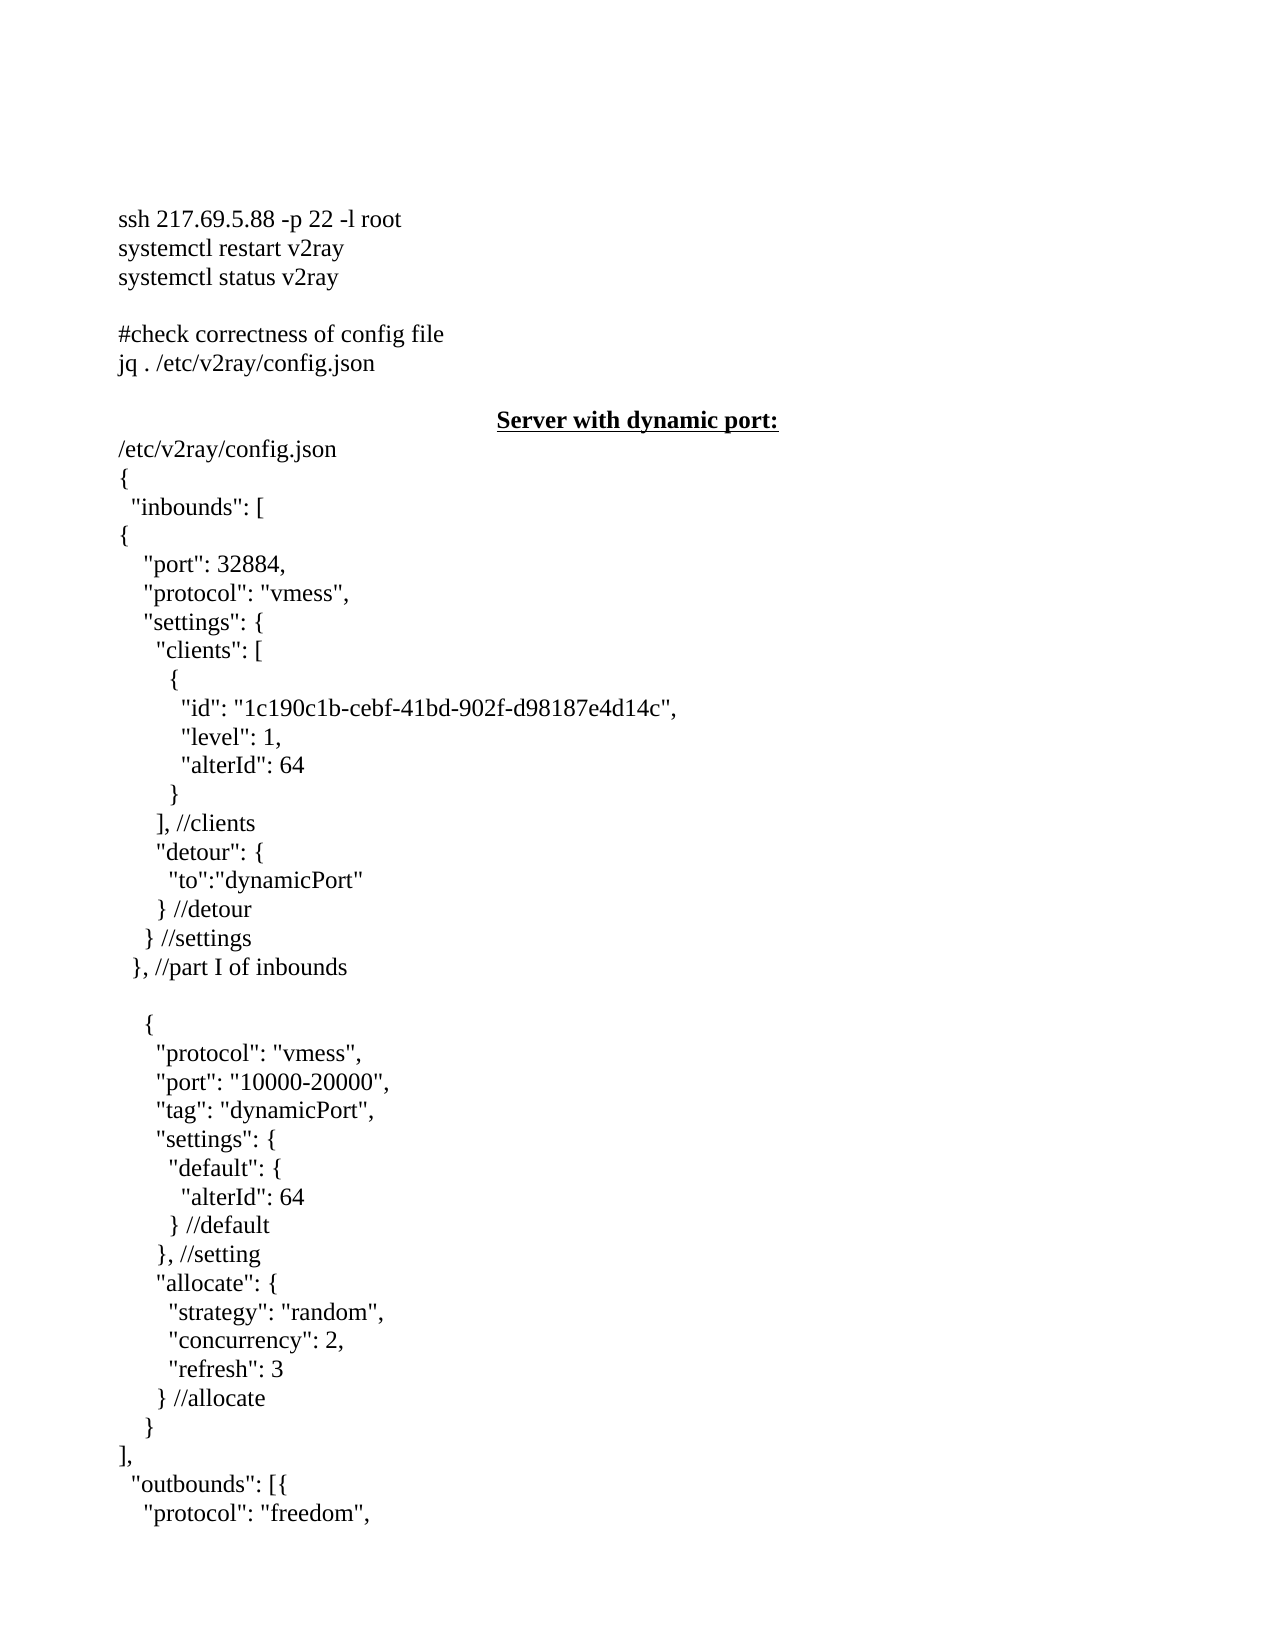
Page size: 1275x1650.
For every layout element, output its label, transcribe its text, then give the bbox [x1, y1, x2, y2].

text } [118, 1412, 1157, 1441]
text ], //clients [118, 808, 1157, 837]
text "protocol": "vmess", [118, 1038, 1157, 1067]
text "allocate": { [118, 1268, 1157, 1297]
text "clients": [ [118, 636, 1157, 664]
text #check correctness of config file [118, 319, 1157, 348]
text "to":"dynamicPort" [118, 866, 1157, 894]
text "default": { [118, 1153, 1157, 1182]
text "detour": { [118, 837, 1157, 866]
text } [118, 779, 1157, 808]
text } //allocate [118, 1383, 1157, 1412]
text "level": 1, [118, 722, 1157, 751]
text Server with dynamic port: [118, 406, 1157, 434]
text /etc/v2ray/config.json [118, 434, 1157, 463]
text "port": "10000-20000", [118, 1067, 1157, 1096]
text "protocol": "vmess", [118, 578, 1157, 607]
text "settings": { [118, 607, 1157, 636]
text "alterId": 64 [118, 1182, 1157, 1211]
text "port": 32884, [118, 549, 1157, 578]
text "inbounds": [ [118, 492, 1157, 521]
text { [118, 463, 1157, 492]
text ], [118, 1441, 1157, 1469]
text systemctl restart v2ray [118, 233, 1157, 262]
text "settings": { [118, 1124, 1157, 1153]
text jq . /etc/v2ray/config.json [118, 348, 1157, 377]
text "tag": "dynamicPort", [118, 1096, 1157, 1124]
text }, //part I of inbounds [118, 952, 1157, 981]
text "alterId": 64 [118, 751, 1157, 779]
text } //settings [118, 923, 1157, 952]
text { [118, 521, 1157, 549]
text { [118, 664, 1157, 693]
text "outbounds": [{ [118, 1469, 1157, 1498]
text "id": "1c190c1b-cebf-41bd-902f-d98187e4d14c", [118, 693, 1157, 722]
text systemctl status v2ray [118, 262, 1157, 291]
text } //default [118, 1211, 1157, 1239]
text } //detour [118, 894, 1157, 923]
text { [118, 1009, 1157, 1038]
text "refresh": 3 [118, 1354, 1157, 1383]
text "concurrency": 2, [118, 1326, 1157, 1354]
text ssh 217.69.5.88 -p 22 -l root [118, 204, 1157, 233]
text "strategy": "random", [118, 1297, 1157, 1326]
text "protocol": "freedom", [118, 1498, 1157, 1527]
text }, //setting [118, 1239, 1157, 1268]
